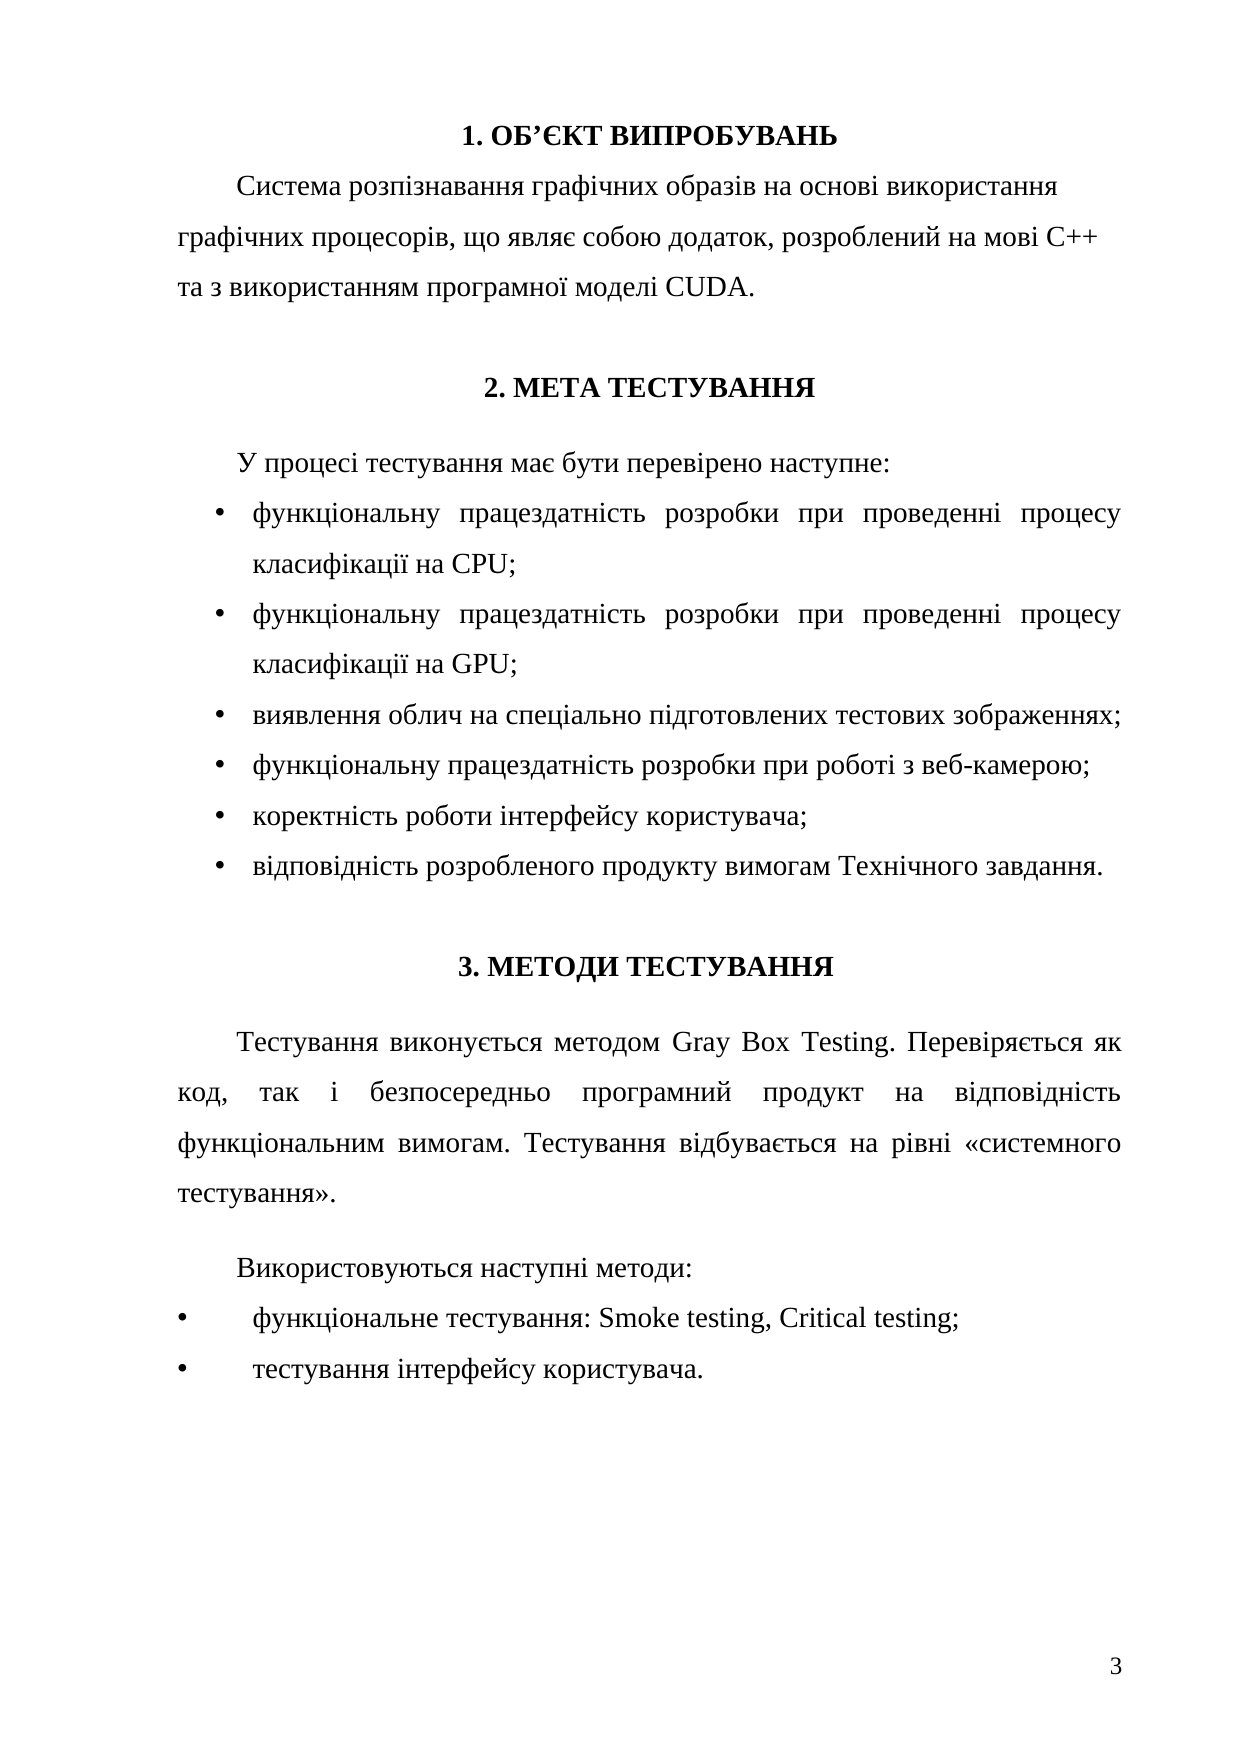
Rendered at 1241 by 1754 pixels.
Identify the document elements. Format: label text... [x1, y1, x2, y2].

text Система розпізнавання графічних образів на основі використання графічних процесорів, що являє собою додаток, розроблений на мові С++ та з використанням програмної моделі CUDA. [177, 168, 1122, 303]
list коректність роботи інтерфейсу користувача; [215, 798, 1122, 831]
list відповідність розробленого продукту вимогам Технічного завдання. [215, 848, 1122, 882]
text 3. МЕТОДИ ТЕСТУВАННЯ [177, 949, 1122, 982]
text У процесі тестування має бути перевірено наступне: [177, 445, 1122, 478]
text Використовуються наступні методи: [177, 1250, 1122, 1284]
list функціональну працездатність розробки при проведенні процесу класифікації на GPU; [215, 596, 1122, 680]
list функціональне тестування: Smoke testing, Critical testing; [177, 1301, 1122, 1334]
list функціональну працездатність розробки при роботі з веб-камерою; [215, 747, 1122, 781]
list тестування інтерфейсу користувача. [177, 1351, 1122, 1385]
list функціональну працездатність розробки при проведенні процесу класифікації на CPU; [215, 495, 1122, 579]
text 2. МЕТА ТЕСТУВАННЯ [177, 370, 1122, 403]
text 1. ОБ’ЄКТ ВИПРОБУВАНЬ [177, 118, 1122, 152]
list виявлення облич на спеціально підготовлених тестових зображеннях; [215, 697, 1122, 730]
text Тестування виконується методом Gray Box Testing. Перевіряється як код, так і безпосередньо програмний продукт на відповідність функціональним вимогам. Тестування відбувається на рівні «системного тестування». [177, 1024, 1122, 1208]
